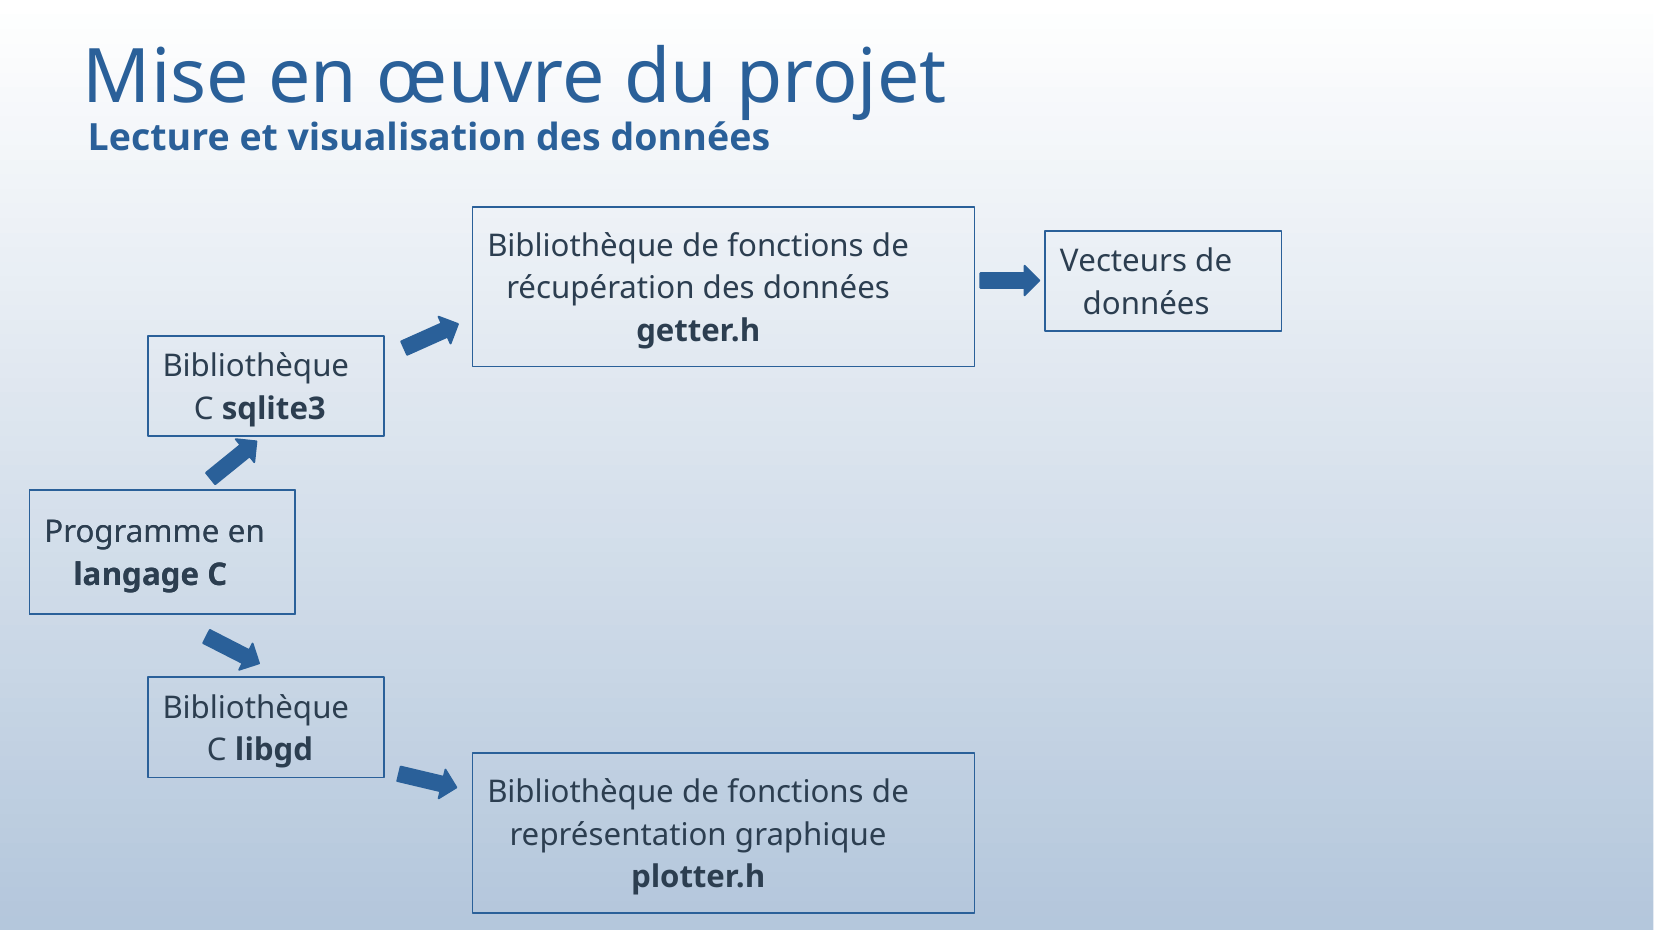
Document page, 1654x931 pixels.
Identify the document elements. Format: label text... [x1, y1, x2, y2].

text_box Bibliothèque de fonctions de récupération des données getter.h [472, 206, 975, 367]
title Mise en œuvre du projet [82, 0, 1571, 151]
text_box Lecture et visualisation des données [0, 106, 863, 165]
text_box [59, 224, 1595, 931]
text_box Bibliothèque C libgd [147, 683, 384, 771]
text_box Vecteurs de données [1045, 237, 1282, 325]
text_box Bibliothèque C sqlite3 [147, 342, 384, 430]
text_box Bibliothèque de fonctions de représentation graphique plotter.h [472, 752, 975, 913]
text_box Programme en langage C [29, 490, 296, 615]
